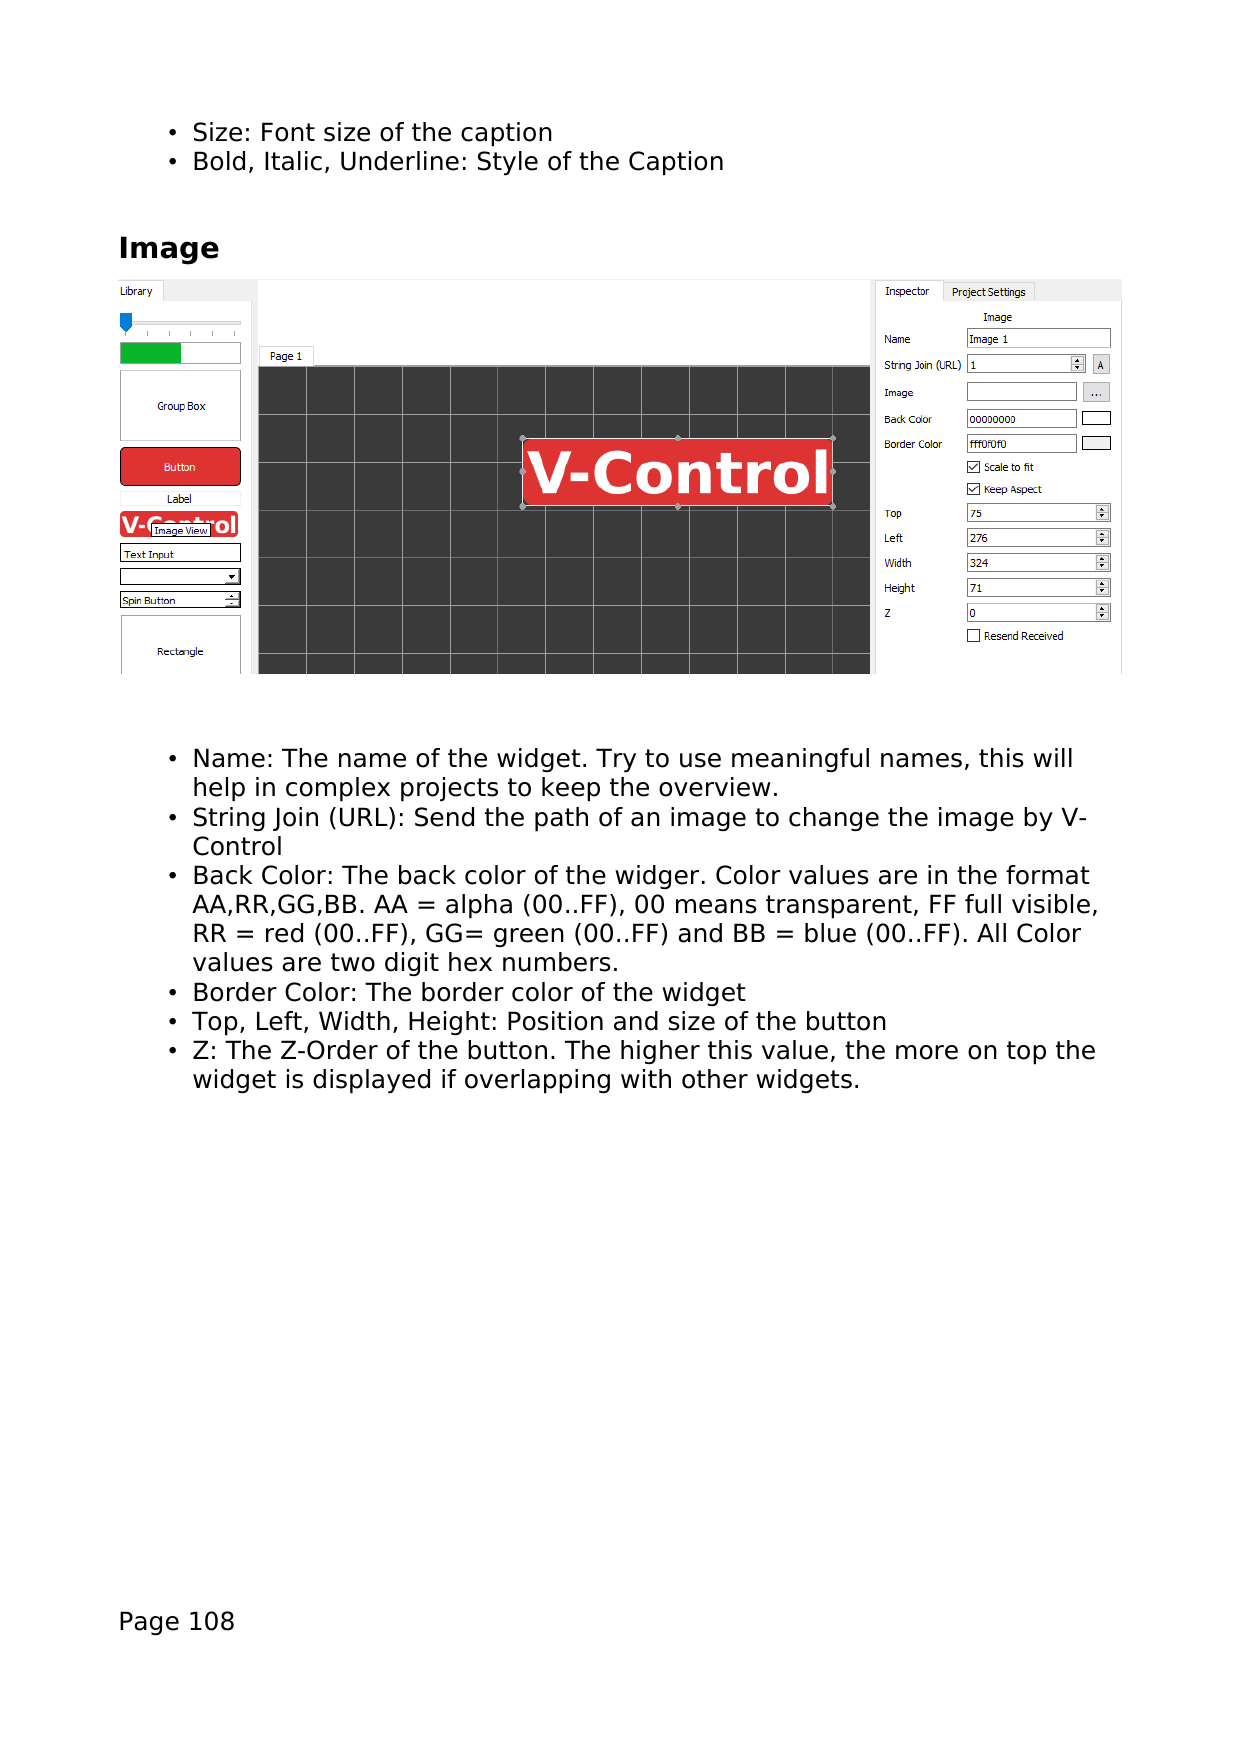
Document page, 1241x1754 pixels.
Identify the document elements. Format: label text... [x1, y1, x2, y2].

list Size: Font size of the caption [177, 118, 1122, 147]
list Back Color: The back color of the widger. Color values are in the format AA,RR,GG,BB. AA = alpha (00..FF), 00 means transparent, FF full visible, RR = red (00..FF), GG= green (00..FF) and BB = blue (00..FF). All Color values are two digit hex numbers. [177, 861, 1122, 978]
picture [118, 277, 1123, 674]
list Border Color: The border color of the widget [177, 978, 1122, 1007]
list Z: The Z-Order of the button. The higher this value, the more on top the widget is displayed if overlapping with other widgets. [177, 1036, 1122, 1094]
list Top, Left, Width, Height: Position and size of the button [177, 1007, 1122, 1036]
list Name: The name of the widget. Try to use meaningful names, this will help in complex projects to keep the overview. [177, 744, 1122, 803]
subtitle Image [118, 231, 1122, 265]
list String Join (URL): Send the path of an image to change the image by V-Control [177, 803, 1122, 861]
list Bold, Italic, Underline: Style of the Caption [177, 147, 1122, 176]
